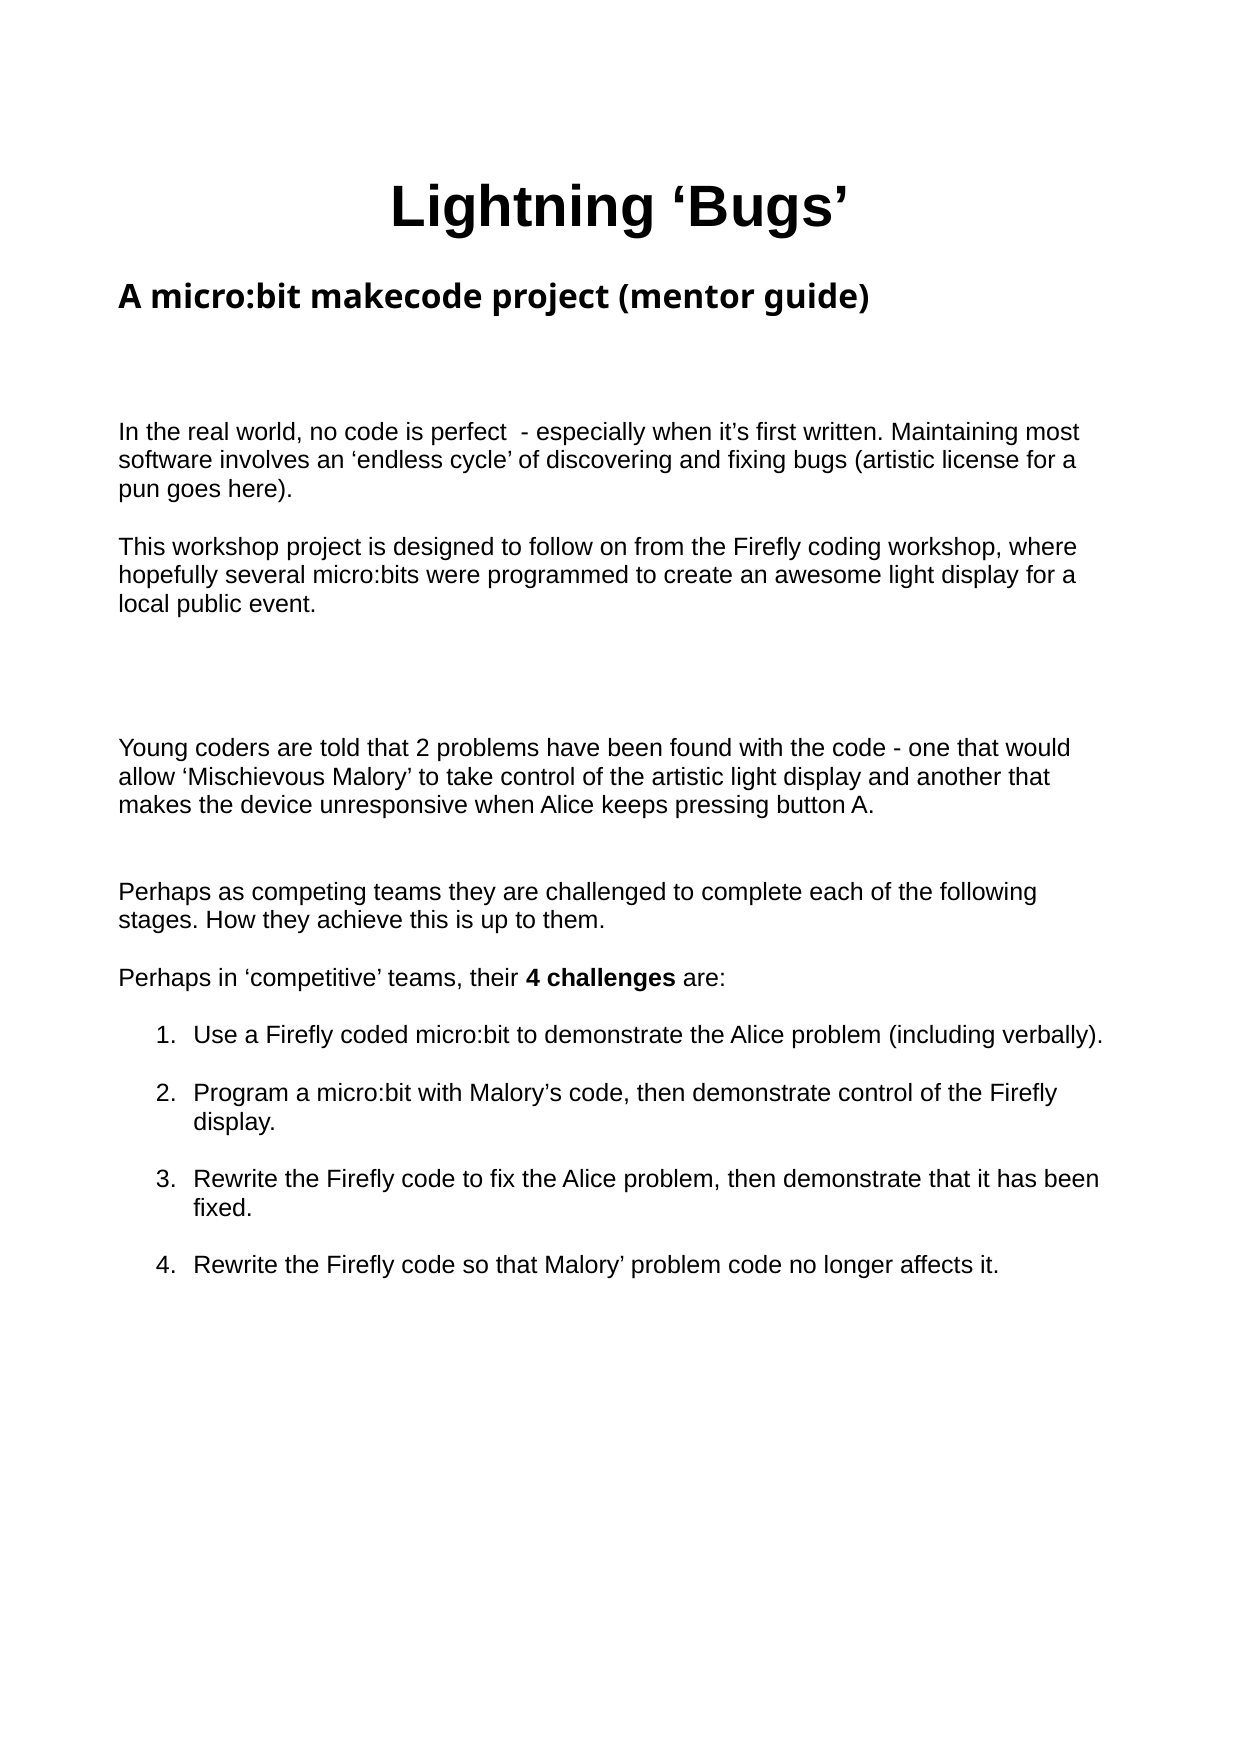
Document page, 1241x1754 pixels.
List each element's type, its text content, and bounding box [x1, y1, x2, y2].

title Lightning ‘Bugs’ [118, 172, 1122, 239]
subtitle A micro:bit makecode project (mentor guide) [118, 272, 1122, 318]
list Rewrite the Firefly code so that Malory’ problem code no longer affects it. [156, 1251, 1122, 1279]
text In the real world, no code is perfect - especially when it’s first written. Maintaining most software involves an ‘endless cycle’ of discovering and fixing bugs (artistic license for a pun goes here). [118, 417, 1122, 503]
text Perhaps in ‘competitive’ teams, their 4 challenges are: [118, 963, 1122, 992]
text Young coders are told that 2 problems have been found with the code - one that would allow ‘Mischievous Malory’ to take control of the artistic light display and another that makes the device unresponsive when Alice keeps pressing button A. [118, 733, 1122, 819]
list Rewrite the Firefly code to fix the Alice problem, then demonstrate that it has been fixed. [156, 1164, 1122, 1222]
text This workshop project is designed to follow on from the Firefly coding workshop, where hopefully several micro:bits were programmed to create an awesome light display for a local public event. [118, 532, 1122, 618]
list Program a micro:bit with Malory’s code, then demonstrate control of the Firefly display. [156, 1078, 1122, 1136]
list Use a Firefly coded micro:bit to demonstrate the Alice problem (including verbally). [156, 1021, 1122, 1049]
text Perhaps as competing teams they are challenged to complete each of the following stages. How they achieve this is up to them. [118, 877, 1122, 934]
